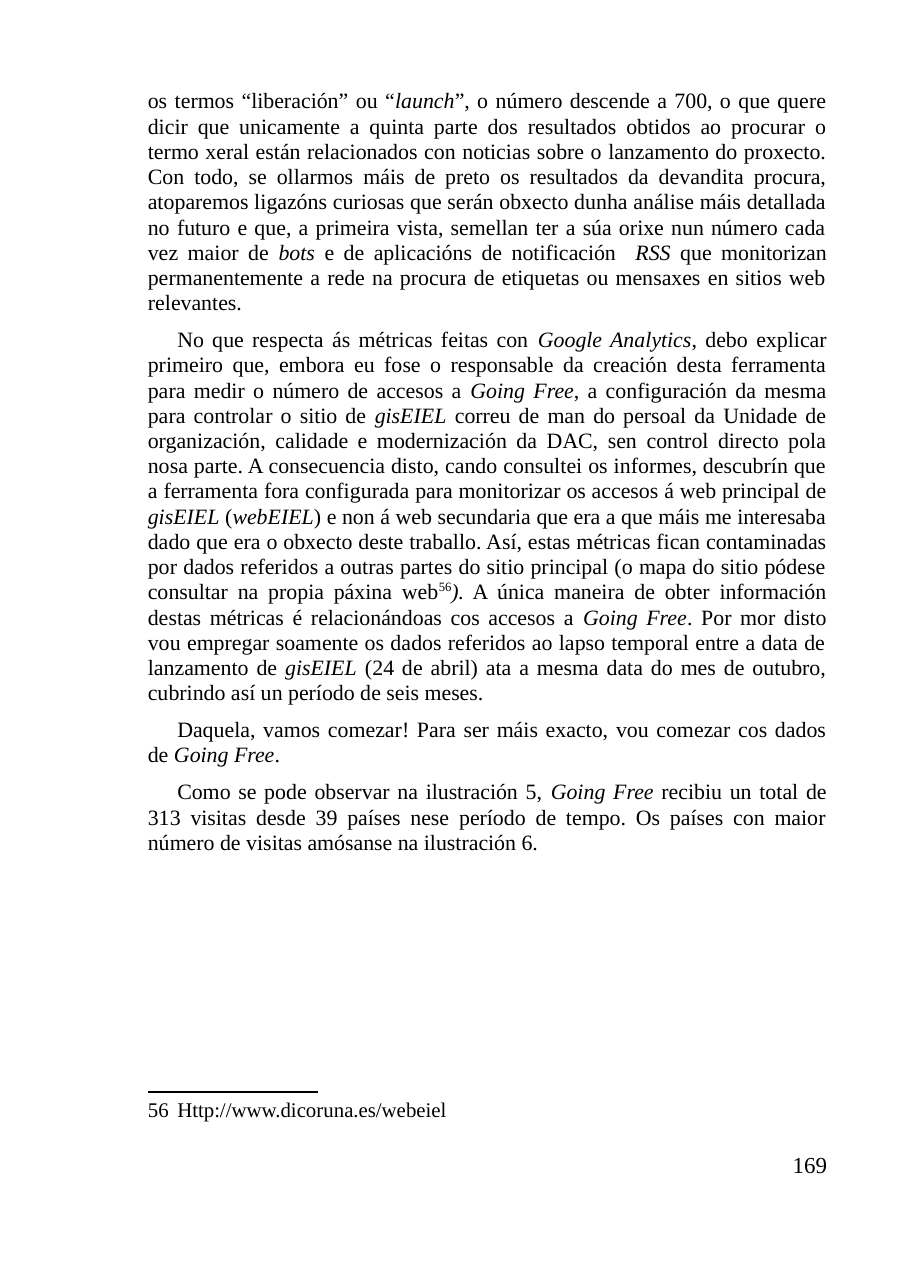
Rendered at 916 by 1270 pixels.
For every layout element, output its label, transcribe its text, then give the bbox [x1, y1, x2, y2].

text No que respecta ás métricas feitas con Google Analytics, debo explicar primeiro que, embora eu fose o responsable da creación desta ferramenta para medir o número de accesos a Going Free, a configuración da mesma para controlar o sitio de gisEIEL correu de man do persoal da Unidade de organización, calidade e modernización da DAC, sen control directo pola nosa parte. A consecuencia disto, cando consultei os informes, descubrín que a ferramenta fora configurada para monitorizar os accesos á web principal de gisEIEL (webEIEL) e non á web secundaria que era a que máis me interesaba dado que era o obxecto deste traballo. Así, estas métricas fican contaminadas por dados referidos a outras partes do sitio principal (o mapa do sitio pódese consultar na propia páxina web). A única maneira de obter información destas métricas é relacionándoas cos accesos a Going Free. Por mor disto vou empregar soamente os dados referidos ao lapso temporal entre a data de lanzamento de gisEIEL (24 de abril) ata a mesma data do mes de outubro, cubrindo así un período de seis meses. [148, 327, 827, 705]
text Daquela, vamos comezar! Para ser máis exacto, vou comezar cos dados de Going Free. [148, 717, 827, 767]
text Como se pode observar na ilustración 5, Going Free recibiu un total de 313 visitas desde 39 países nese período de tempo. Os países con maior número de visitas amósanse na ilustración 6. [148, 779, 827, 855]
text Http://www.dicoruna.es/webeiel [148, 1098, 827, 1122]
text os termos “liberación” ou “launch”, o número descende a 700, o que quere dicir que unicamente a quinta parte dos resultados obtidos ao procurar o termo xeral están relacionados con noticias sobre o lanzamento do proxecto. Con todo, se ollarmos máis de preto os resultados da devandita procura, atoparemos ligazóns curiosas que serán obxecto dunha análise máis detallada no futuro e que, a primeira vista, semellan ter a súa orixe nun número cada vez maior de bots e de aplicacións de notificación RSS que monitorizan permanentemente a rede na procura de etiquetas ou mensaxes en sitios web relevantes. [148, 88, 827, 315]
